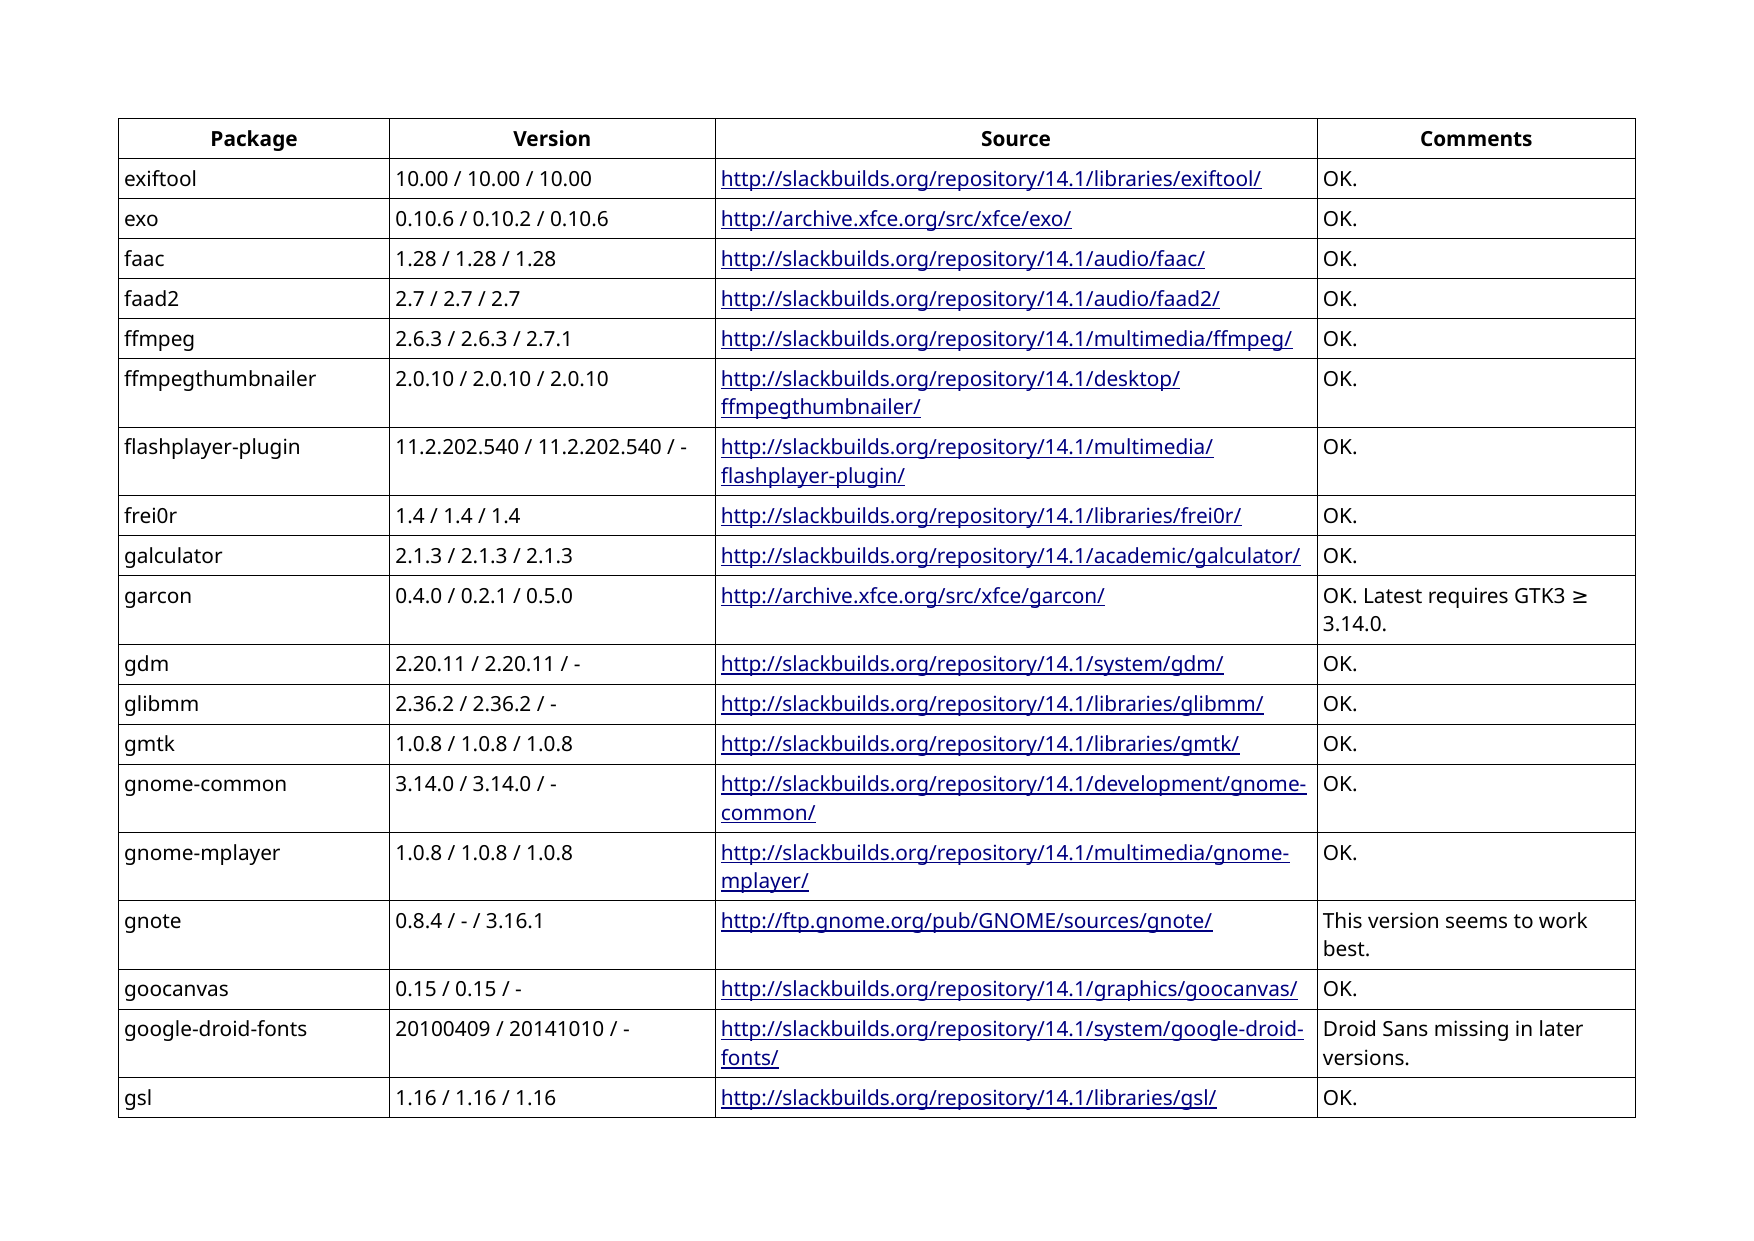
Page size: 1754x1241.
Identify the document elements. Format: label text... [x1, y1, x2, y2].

table_cell http://slackbuilds.org/repository/14.1/libraries/gmtk/ [716, 725, 1317, 763]
table_cell http://slackbuilds.org/repository/14.1/audio/faac/ [716, 239, 1317, 278]
table_cell ffmpeg [119, 319, 389, 358]
table_cell http://ftp.gnome.org/pub/GNOME/sources/gnote/ [716, 901, 1317, 969]
table_header Version [390, 119, 715, 158]
table_cell OK. [1318, 833, 1635, 900]
table_cell faad2 [119, 279, 389, 318]
table_cell 1.4 / 1.4 / 1.4 [390, 496, 715, 535]
table_cell 2.1.3 / 2.1.3 / 2.1.3 [390, 536, 715, 575]
table_cell http://slackbuilds.org/repository/14.1/libraries/gsl/ [716, 1078, 1317, 1117]
table_cell exiftool [119, 159, 389, 198]
table_cell 1.0.8 / 1.0.8 / 1.0.8 [390, 725, 715, 763]
table_header Source [716, 119, 1317, 158]
table_cell OK. [1318, 199, 1635, 238]
table_cell 1.0.8 / 1.0.8 / 1.0.8 [390, 833, 715, 900]
table_cell 0.8.4 / - / 3.16.1 [390, 901, 715, 969]
table_cell OK. [1318, 159, 1635, 198]
table_cell ffmpegthumbnailer [119, 359, 389, 427]
table_cell google-droid-fonts [119, 1010, 389, 1077]
table_cell gmtk [119, 725, 389, 763]
table_cell 0.15 / 0.15 / - [390, 970, 715, 1009]
table_cell http://slackbuilds.org/repository/14.1/graphics/goocanvas/ [716, 970, 1317, 1009]
table_header Comments [1318, 119, 1635, 158]
table_cell galculator [119, 536, 389, 575]
table_cell 2.6.3 / 2.6.3 / 2.7.1 [390, 319, 715, 358]
table_cell http://slackbuilds.org/repository/14.1/system/gdm/ [716, 645, 1317, 683]
table_cell http://slackbuilds.org/repository/14.1/multimedia/gnome-mplayer/ [716, 833, 1317, 900]
table_cell 20100409 / 20141010 / - [390, 1010, 715, 1077]
table_cell glibmm [119, 685, 389, 723]
table_cell goocanvas [119, 970, 389, 1009]
table_cell OK. [1318, 765, 1635, 832]
table_cell 0.10.6 / 0.10.2 / 0.10.6 [390, 199, 715, 238]
table_cell OK. [1318, 1078, 1635, 1117]
table_cell 1.16 / 1.16 / 1.16 [390, 1078, 715, 1117]
table_cell 3.14.0 / 3.14.0 / - [390, 765, 715, 832]
table_cell Droid Sans missing in later versions. [1318, 1010, 1635, 1077]
table_cell 1.28 / 1.28 / 1.28 [390, 239, 715, 278]
table_cell faac [119, 239, 389, 278]
table_cell 2.20.11 / 2.20.11 / - [390, 645, 715, 683]
table_cell 2.36.2 / 2.36.2 / - [390, 685, 715, 723]
table_cell OK. [1318, 428, 1635, 495]
table_cell http://slackbuilds.org/repository/14.1/audio/faad2/ [716, 279, 1317, 318]
table_cell gdm [119, 645, 389, 683]
table_cell 0.4.0 / 0.2.1 / 0.5.0 [390, 576, 715, 643]
table_cell 10.00 / 10.00 / 10.00 [390, 159, 715, 198]
table_cell OK. [1318, 239, 1635, 278]
table_cell OK. [1318, 970, 1635, 1009]
table_cell This version seems to work best. [1318, 901, 1635, 969]
table_cell http://slackbuilds.org/repository/14.1/libraries/exiftool/ [716, 159, 1317, 198]
table_cell OK. [1318, 319, 1635, 358]
table_cell exo [119, 199, 389, 238]
table_cell OK. [1318, 359, 1635, 427]
table_cell http://slackbuilds.org/repository/14.1/system/google-droid-fonts/ [716, 1010, 1317, 1077]
table_cell OK. [1318, 496, 1635, 535]
table_cell flashplayer-plugin [119, 428, 389, 495]
table_cell http://slackbuilds.org/repository/14.1/academic/galculator/ [716, 536, 1317, 575]
table_cell http://archive.xfce.org/src/xfce/garcon/ [716, 576, 1317, 643]
table_cell frei0r [119, 496, 389, 535]
table_cell http://slackbuilds.org/repository/14.1/multimedia/flashplayer-plugin/ [716, 428, 1317, 495]
table_cell http://archive.xfce.org/src/xfce/exo/ [716, 199, 1317, 238]
table_cell gnome-common [119, 765, 389, 832]
table_cell http://slackbuilds.org/repository/14.1/libraries/glibmm/ [716, 685, 1317, 723]
table_cell OK. [1318, 645, 1635, 683]
table_header Package [119, 119, 389, 158]
table_cell http://slackbuilds.org/repository/14.1/libraries/frei0r/ [716, 496, 1317, 535]
table_cell OK. [1318, 536, 1635, 575]
table_cell garcon [119, 576, 389, 643]
table_cell http://slackbuilds.org/repository/14.1/multimedia/ffmpeg/ [716, 319, 1317, 358]
table_cell 2.7 / 2.7 / 2.7 [390, 279, 715, 318]
table_cell gnome-mplayer [119, 833, 389, 900]
table_cell http://slackbuilds.org/repository/14.1/desktop/ffmpegthumbnailer/ [716, 359, 1317, 427]
table_cell gsl [119, 1078, 389, 1117]
table_cell OK. [1318, 725, 1635, 763]
table_cell 2.0.10 / 2.0.10 / 2.0.10 [390, 359, 715, 427]
table_cell 11.2.202.540 / 11.2.202.540 / - [390, 428, 715, 495]
table_cell OK. [1318, 279, 1635, 318]
table_cell gnote [119, 901, 389, 969]
table_cell http://slackbuilds.org/repository/14.1/development/gnome-common/ [716, 765, 1317, 832]
table_cell OK. Latest requires GTK3 ≥ 3.14.0. [1318, 576, 1635, 643]
table_cell OK. [1318, 685, 1635, 723]
